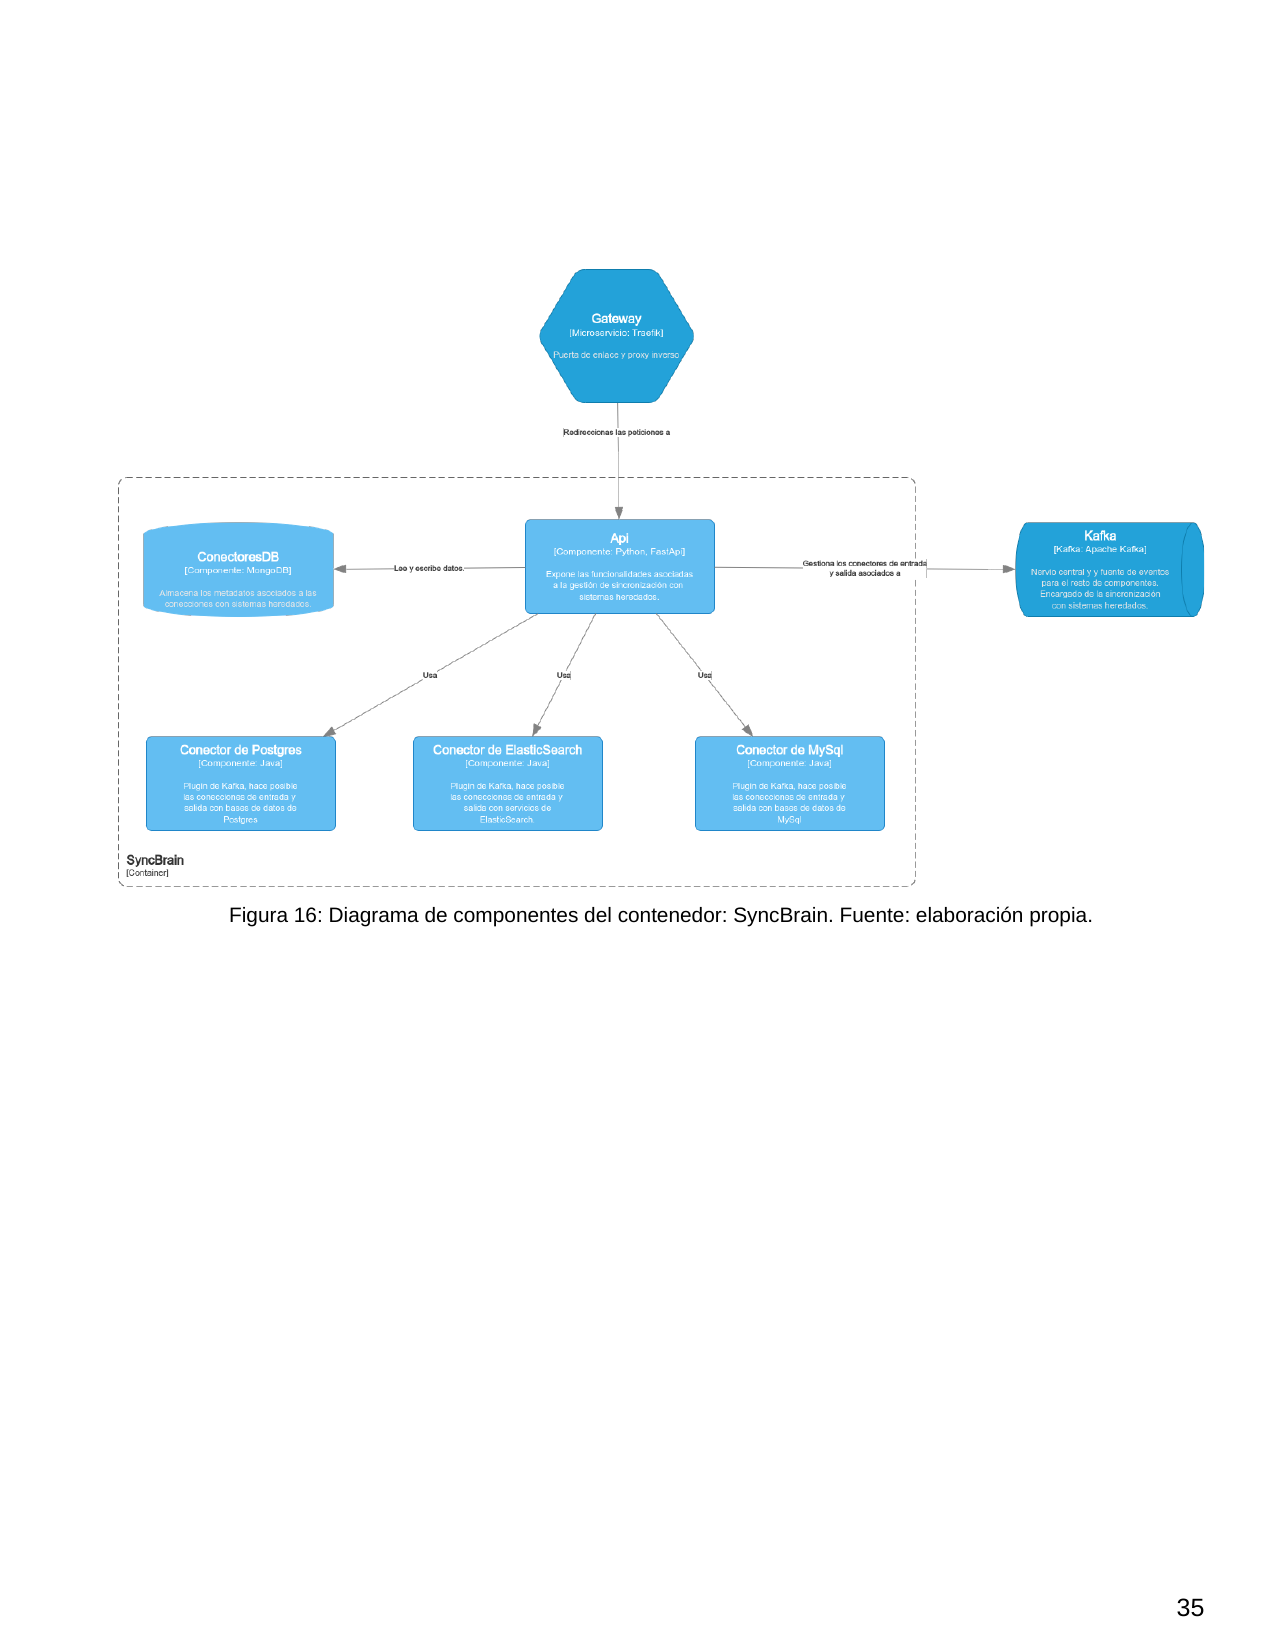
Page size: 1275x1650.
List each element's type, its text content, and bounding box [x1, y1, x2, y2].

picture [118, 269, 1205, 887]
text Figura 16: Diagrama de componentes del contenedor: SyncBrain. Fuente: elaboración propia. [118, 887, 1204, 927]
